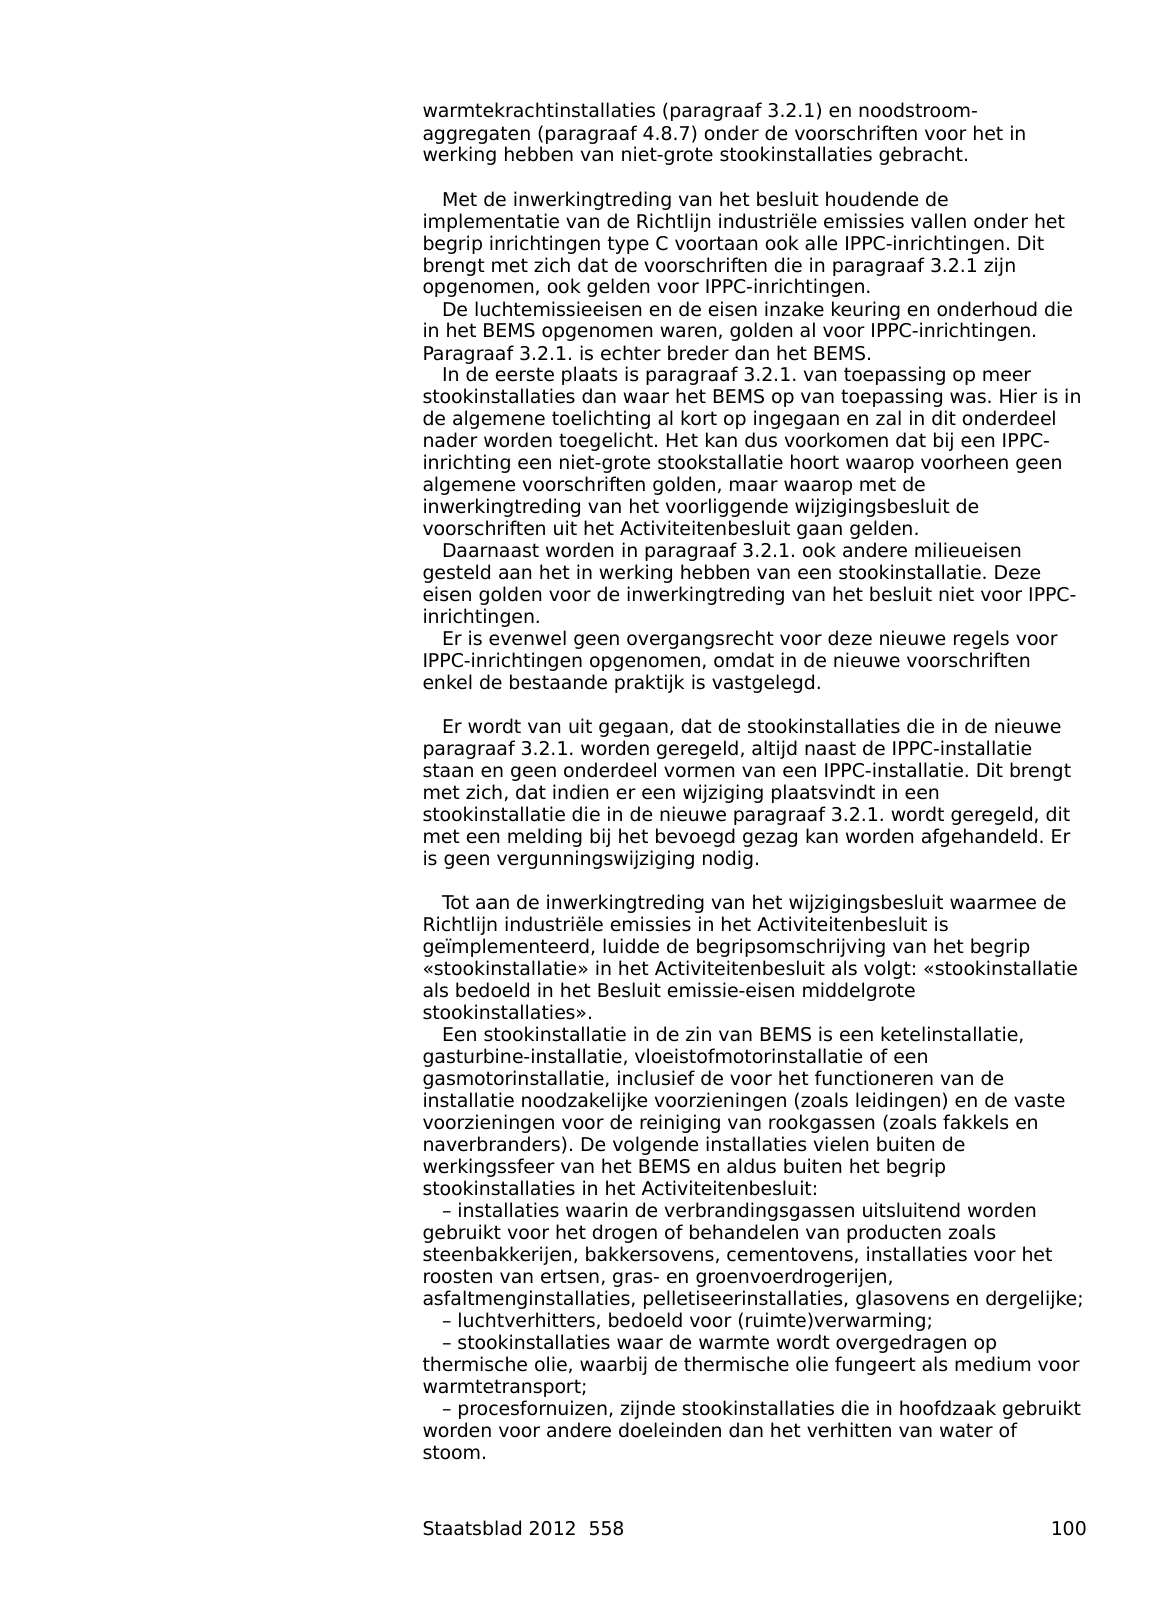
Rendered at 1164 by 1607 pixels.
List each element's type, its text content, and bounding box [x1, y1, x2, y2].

text – stookinstallaties waar de warmte wordt overgedragen op thermische olie, waarbij de thermische olie fungeert als medium voor warmtetransport; [422, 1332, 1087, 1398]
text Er is evenwel geen overgangsrecht voor deze nieuwe regels voor IPPC-inrichtingen opgenomen, omdat in de nieuwe voorschriften enkel de bestaande praktijk is vastgelegd. [422, 628, 1087, 694]
text Een stookinstallatie in de zin van BEMS is een ketelinstallatie, gasturbine-installatie, vloeistofmotorinstallatie of een gasmotorinstallatie, inclusief de voor het functioneren van de installatie noodzakelijke voorzieningen (zoals leidingen) en de vaste voorzieningen voor de reiniging van rookgassen (zoals fakkels en naverbranders). De volgende installaties vielen buiten de werkingssfeer van het BEMS en aldus buiten het begrip stookinstallaties in het Activiteitenbesluit: [422, 1024, 1087, 1200]
text – installaties waarin de verbrandingsgassen uitsluitend worden gebruikt voor het drogen of behandelen van producten zoals steenbakkerijen, bakkersovens, cementovens, installaties voor het roosten van ertsen, gras- en groenvoerdrogerijen, asfaltmenginstallaties, pelletiseerinstallaties, glasovens en dergelijke; [422, 1200, 1087, 1310]
text Tot aan de inwerkingtreding van het wijzigingsbesluit waarmee de Richtlijn industriële emissies in het Activiteitenbesluit is geïmplementeerd, luidde de begripsomschrijving van het begrip «stookinstallatie» in het Activiteitenbesluit als volgt: «stookinstallatie als bedoeld in het Besluit emissie-eisen middelgrote stookinstallaties». [422, 892, 1087, 1024]
text warmtekrachtinstallaties (paragraaf 3.2.1) en noodstroom-aggregaten (paragraaf 4.8.7) onder de voorschriften voor het in werking hebben van niet-grote stookinstallaties gebracht. [422, 100, 1087, 166]
text De luchtemissieeisen en de eisen inzake keuring en onderhoud die in het BEMS opgenomen waren, golden al voor IPPC-inrichtingen. Paragraaf 3.2.1. is echter breder dan het BEMS. [422, 298, 1087, 364]
text Daarnaast worden in paragraaf 3.2.1. ook andere milieueisen gesteld aan het in werking hebben van een stookinstallatie. Deze eisen golden voor de inwerkingtreding van het besluit niet voor IPPC-inrichtingen. [422, 540, 1087, 628]
text Er wordt van uit gegaan, dat de stookinstallaties die in de nieuwe paragraaf 3.2.1. worden geregeld, altijd naast de IPPC-installatie staan en geen onderdeel vormen van een IPPC-installatie. Dit brengt met zich, dat indien er een wijziging plaatsvindt in een stookinstallatie die in de nieuwe paragraaf 3.2.1. wordt geregeld, dit met een melding bij het bevoegd gezag kan worden afgehandeld. Er is geen vergunningswijziging nodig. [422, 716, 1087, 870]
text In de eerste plaats is paragraaf 3.2.1. van toepassing op meer stookinstallaties dan waar het BEMS op van toepassing was. Hier is in de algemene toelichting al kort op ingegaan en zal in dit onderdeel nader worden toegelicht. Het kan dus voorkomen dat bij een IPPC-inrichting een niet-grote stookstallatie hoort waarop voorheen geen algemene voorschriften golden, maar waarop met de inwerkingtreding van het voorliggende wijzigingsbesluit de voorschriften uit het Activiteitenbesluit gaan gelden. [422, 364, 1087, 540]
text Met de inwerkingtreding van het besluit houdende de implementatie van de Richtlijn industriële emissies vallen onder het begrip inrichtingen type C voortaan ook alle IPPC-inrichtingen. Dit brengt met zich dat de voorschriften die in paragraaf 3.2.1 zijn opgenomen, ook gelden voor IPPC-inrichtingen. [422, 188, 1087, 298]
text – luchtverhitters, bedoeld voor (ruimte)verwarming; [422, 1310, 1087, 1332]
text – procesfornuizen, zijnde stookinstallaties die in hoofdzaak gebruikt worden voor andere doeleinden dan het verhitten van water of stoom. [422, 1398, 1087, 1464]
